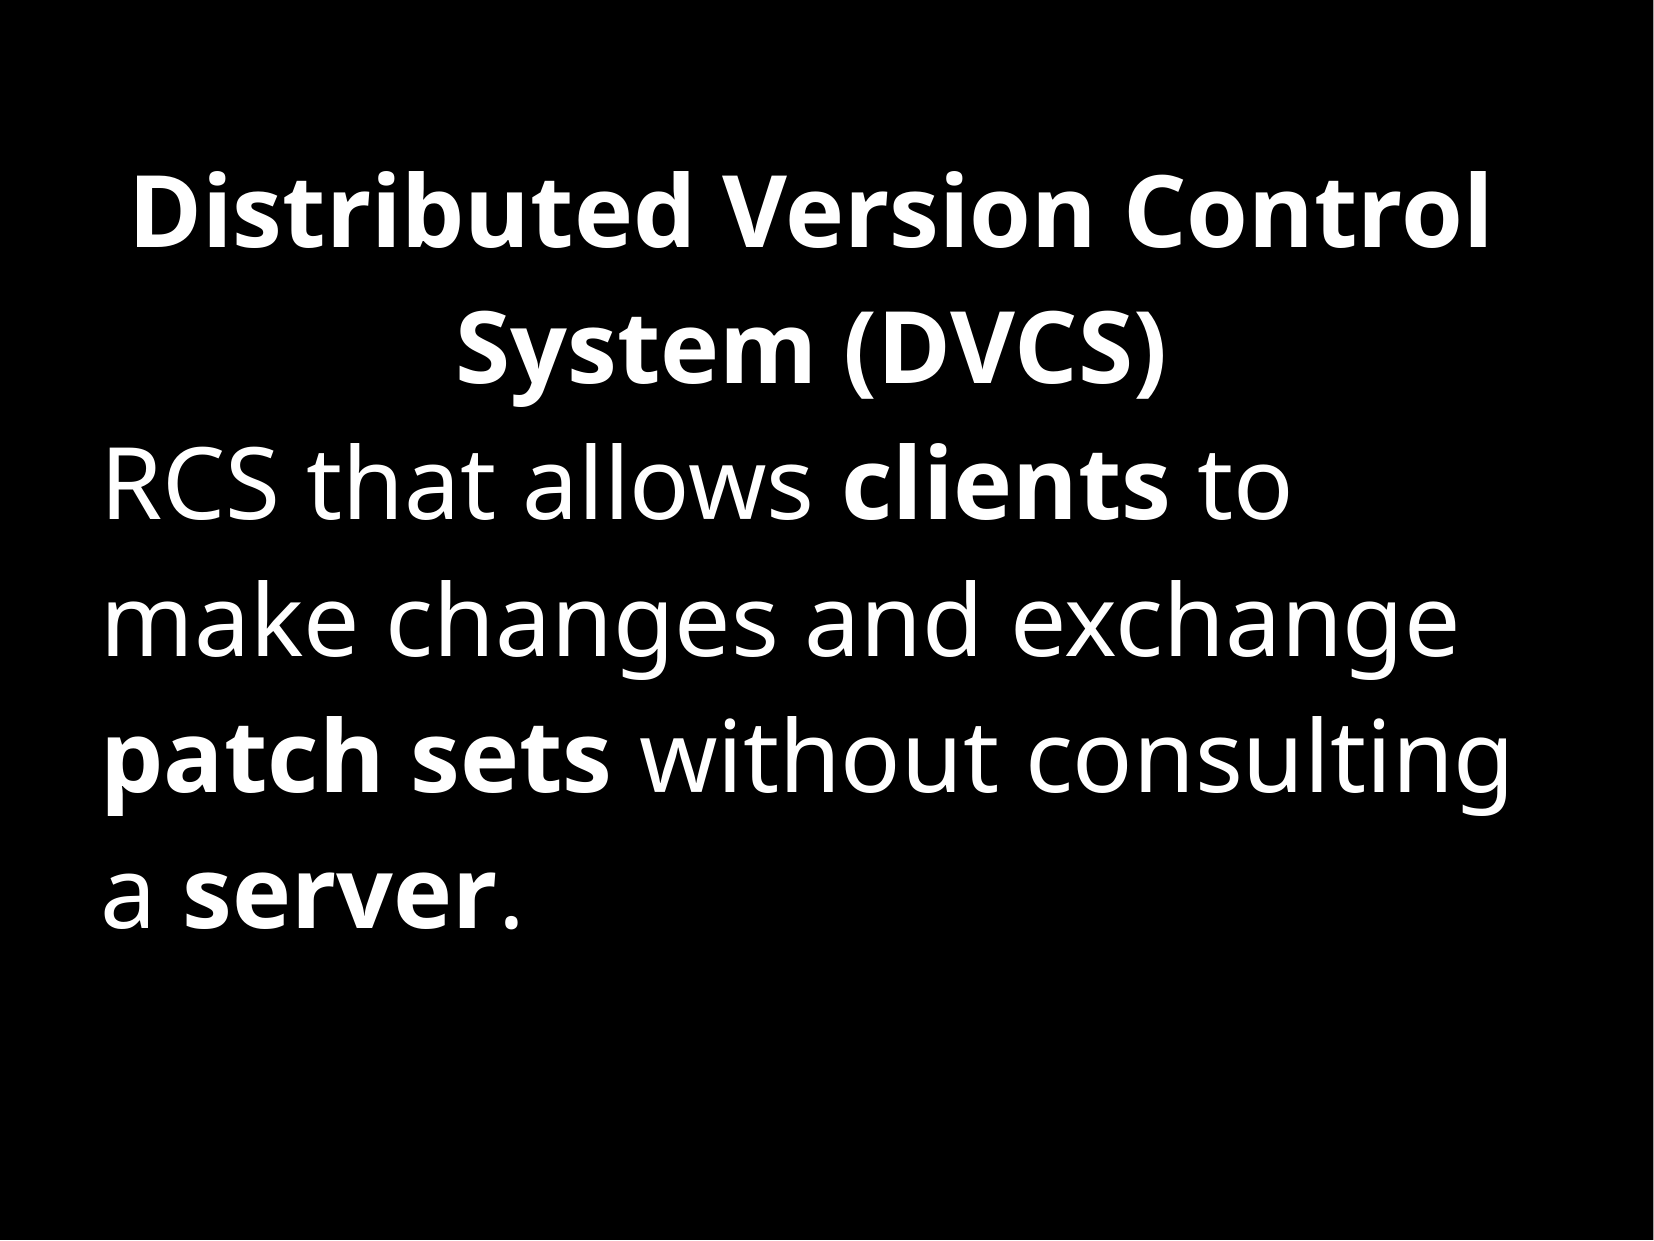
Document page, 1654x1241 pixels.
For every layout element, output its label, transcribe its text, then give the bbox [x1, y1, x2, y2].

subtitle Distributed Version Control System (DVCS) RCS that allows clients to make changes and exchange patch sets without consulting a server. [88, 88, 1536, 1010]
